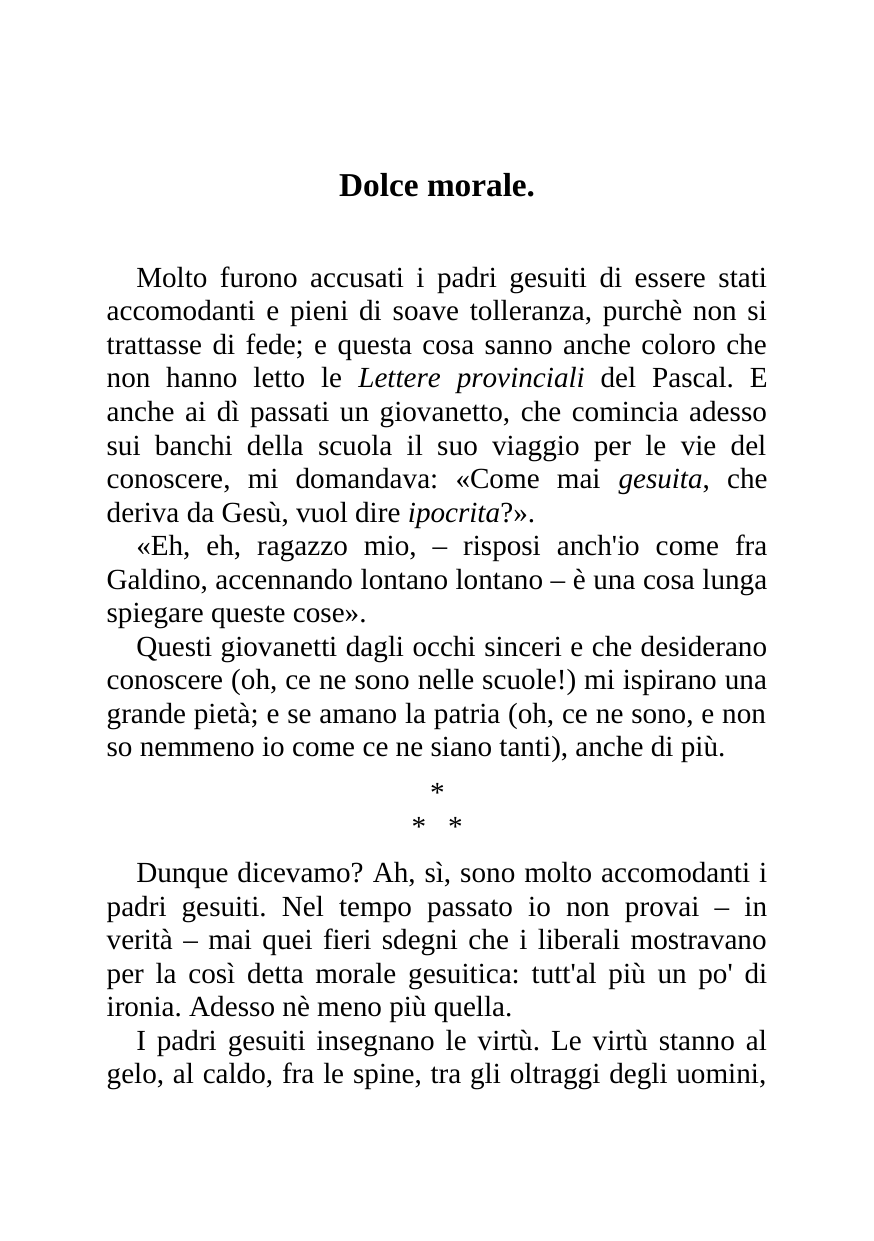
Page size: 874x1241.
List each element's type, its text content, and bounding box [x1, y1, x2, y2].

text «Eh, eh, ragazzo mio, – risposi anch'io come fra Galdino, accennando lontano lontano – è una cosa lunga spiegare queste cose». [106, 528, 768, 629]
text Molto furono accusati i padri gesuiti di essere stati accomodanti e pieni di soave tolleranza, purchè non si trattasse di fede; e questa cosa sanno anche coloro che non hanno letto le Lettere provinciali del Pascal. E anche ai dì passati un giovanetto, che comincia adesso sui banchi della scuola il suo viaggio per le vie del conoscere, mi domandava: «Come mai gesuita, che deriva da Gesù, vuol dire ipocrita?». [106, 260, 768, 528]
text Questi giovanetti dagli occhi sinceri e che desiderano conoscere (oh, ce ne sono nelle scuole!) mi ispirano una grande pietà; e se amano la patria (oh, ce ne sono, e non so nemmeno io come ce ne siano tanti), anche di più. [106, 629, 768, 763]
text * * * [106, 776, 768, 843]
text Dunque dicevamo? Ah, sì, sono molto accomodanti i padri gesuiti. Nel tempo passato io non provai – in verità – mai quei fieri sdegni che i liberali mostravano per la così detta morale gesuitica: tutt'al più un po' di ironia. Adesso nè meno più quella. [106, 855, 768, 1023]
text I padri gesuiti insegnano le virtù. Le virtù stanno al gelo, al caldo, fra le spine, tra gli oltraggi degli uomini, [106, 1023, 768, 1090]
subtitle Dolce morale. [106, 165, 768, 203]
